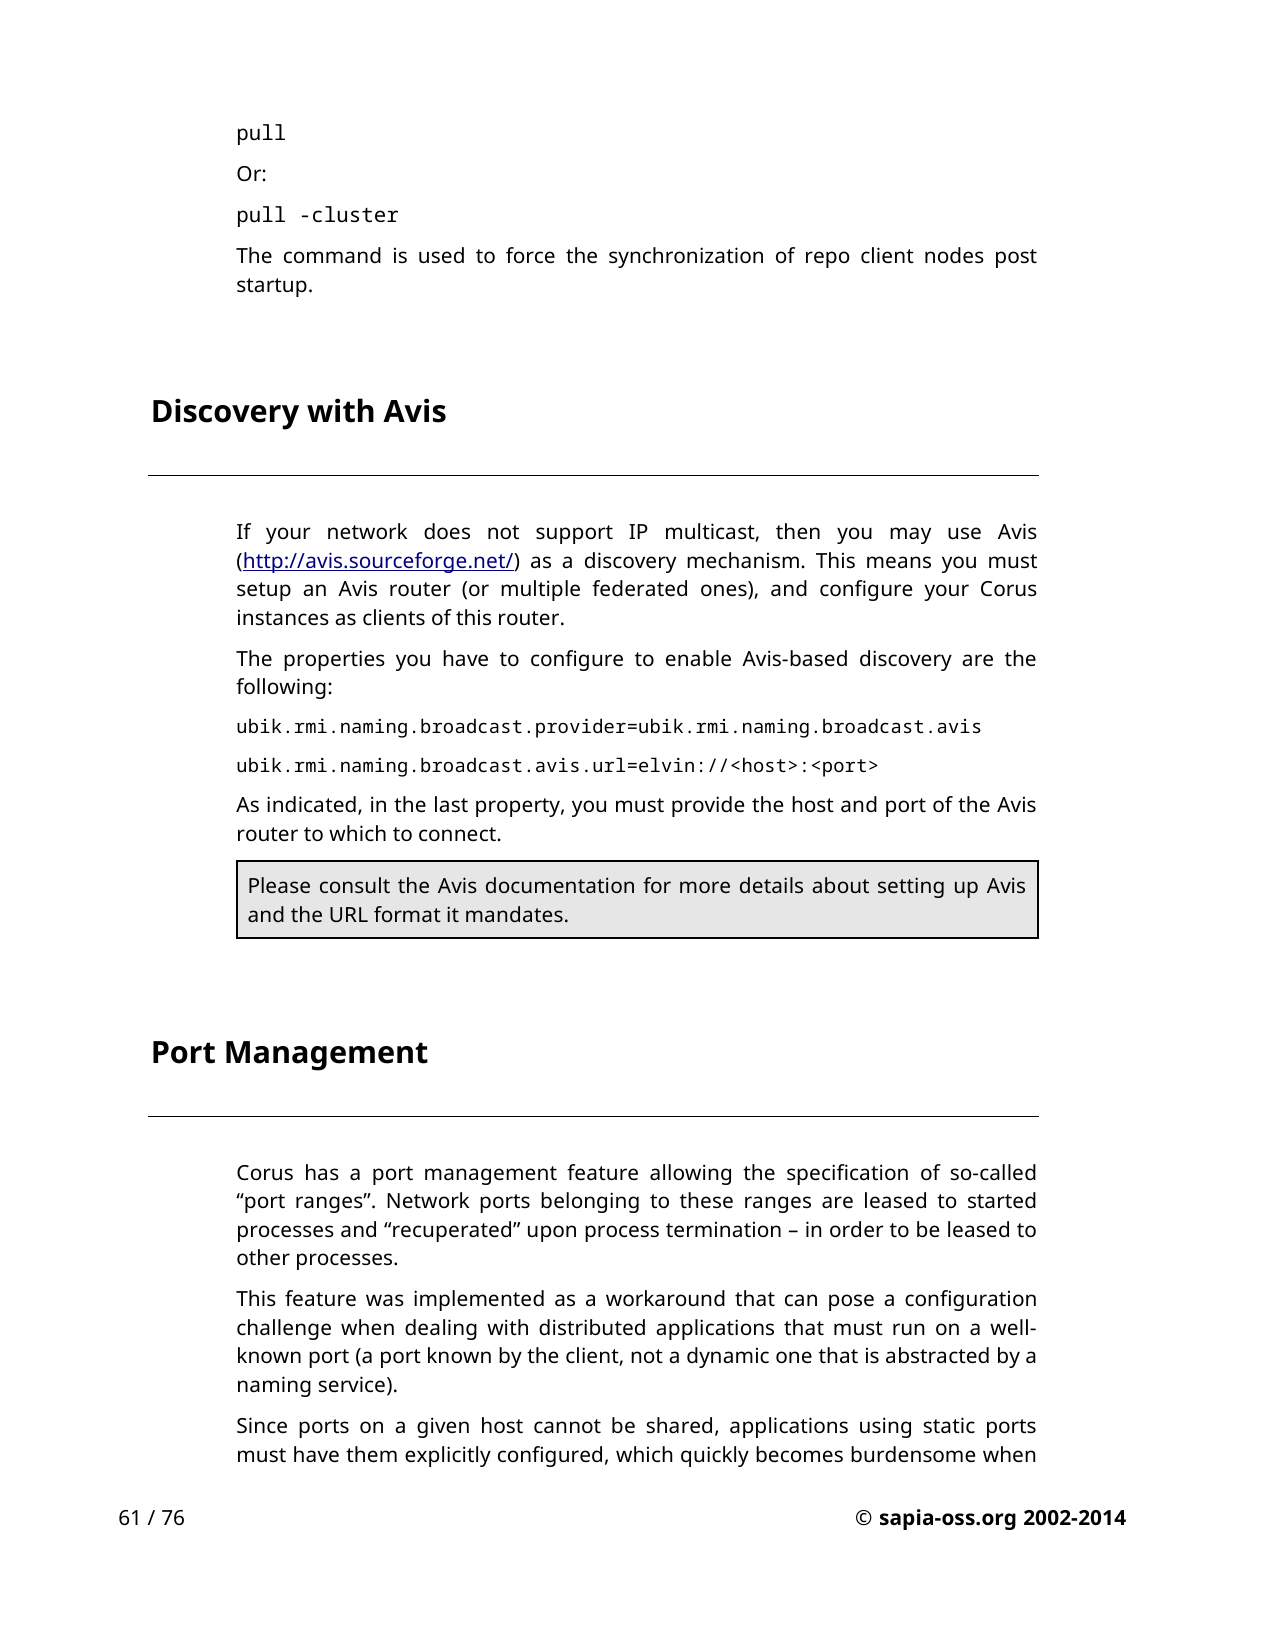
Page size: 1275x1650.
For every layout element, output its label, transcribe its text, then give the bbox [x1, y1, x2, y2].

text Since ports on a given host cannot be shared, applications using static ports must have them explicitly configured, which quickly becomes burdensome when [236, 1411, 1039, 1468]
text pull [236, 118, 1039, 147]
text Corus has a port management feature allowing the specification of so-called “port ranges”. Network ports belonging to these ranges are leased to started processes and “recuperated” upon process termination – in order to be leased to other processes. [236, 1158, 1039, 1272]
subtitle Discovery with Avis [148, 387, 1039, 475]
text The command is used to force the synchronization of repo client nodes post startup. [236, 241, 1039, 298]
text ubik.rmi.naming.broadcast.avis.url=elvin://<host>:<port> [236, 752, 1039, 778]
text Please consult the Avis documentation for more details about setting up Avis and the URL format it mandates. [238, 862, 1037, 937]
text If your network does not support IP multicast, then you may use Avis (http://avis.sourceforge.net/) as a discovery mechanism. This means you must setup an Avis router (or multiple federated ones), and configure your Corus instances as clients of this router. [236, 517, 1039, 631]
subtitle Port Management [148, 1028, 1039, 1116]
text As indicated, in the last property, you must provide the host and port of the Avis router to which to connect. [236, 790, 1039, 847]
text This feature was implemented as a workaround that can pose a configuration challenge when dealing with distributed applications that must run on a well-known port (a port known by the client, not a dynamic one that is abstracted by a naming service). [236, 1284, 1039, 1398]
text ubik.rmi.naming.broadcast.provider=ubik.rmi.naming.broadcast.avis [236, 713, 1039, 739]
text The properties you have to configure to enable Avis-based discovery are the following: [236, 644, 1039, 701]
text pull -cluster [236, 200, 1039, 229]
text Or: [236, 159, 1039, 188]
